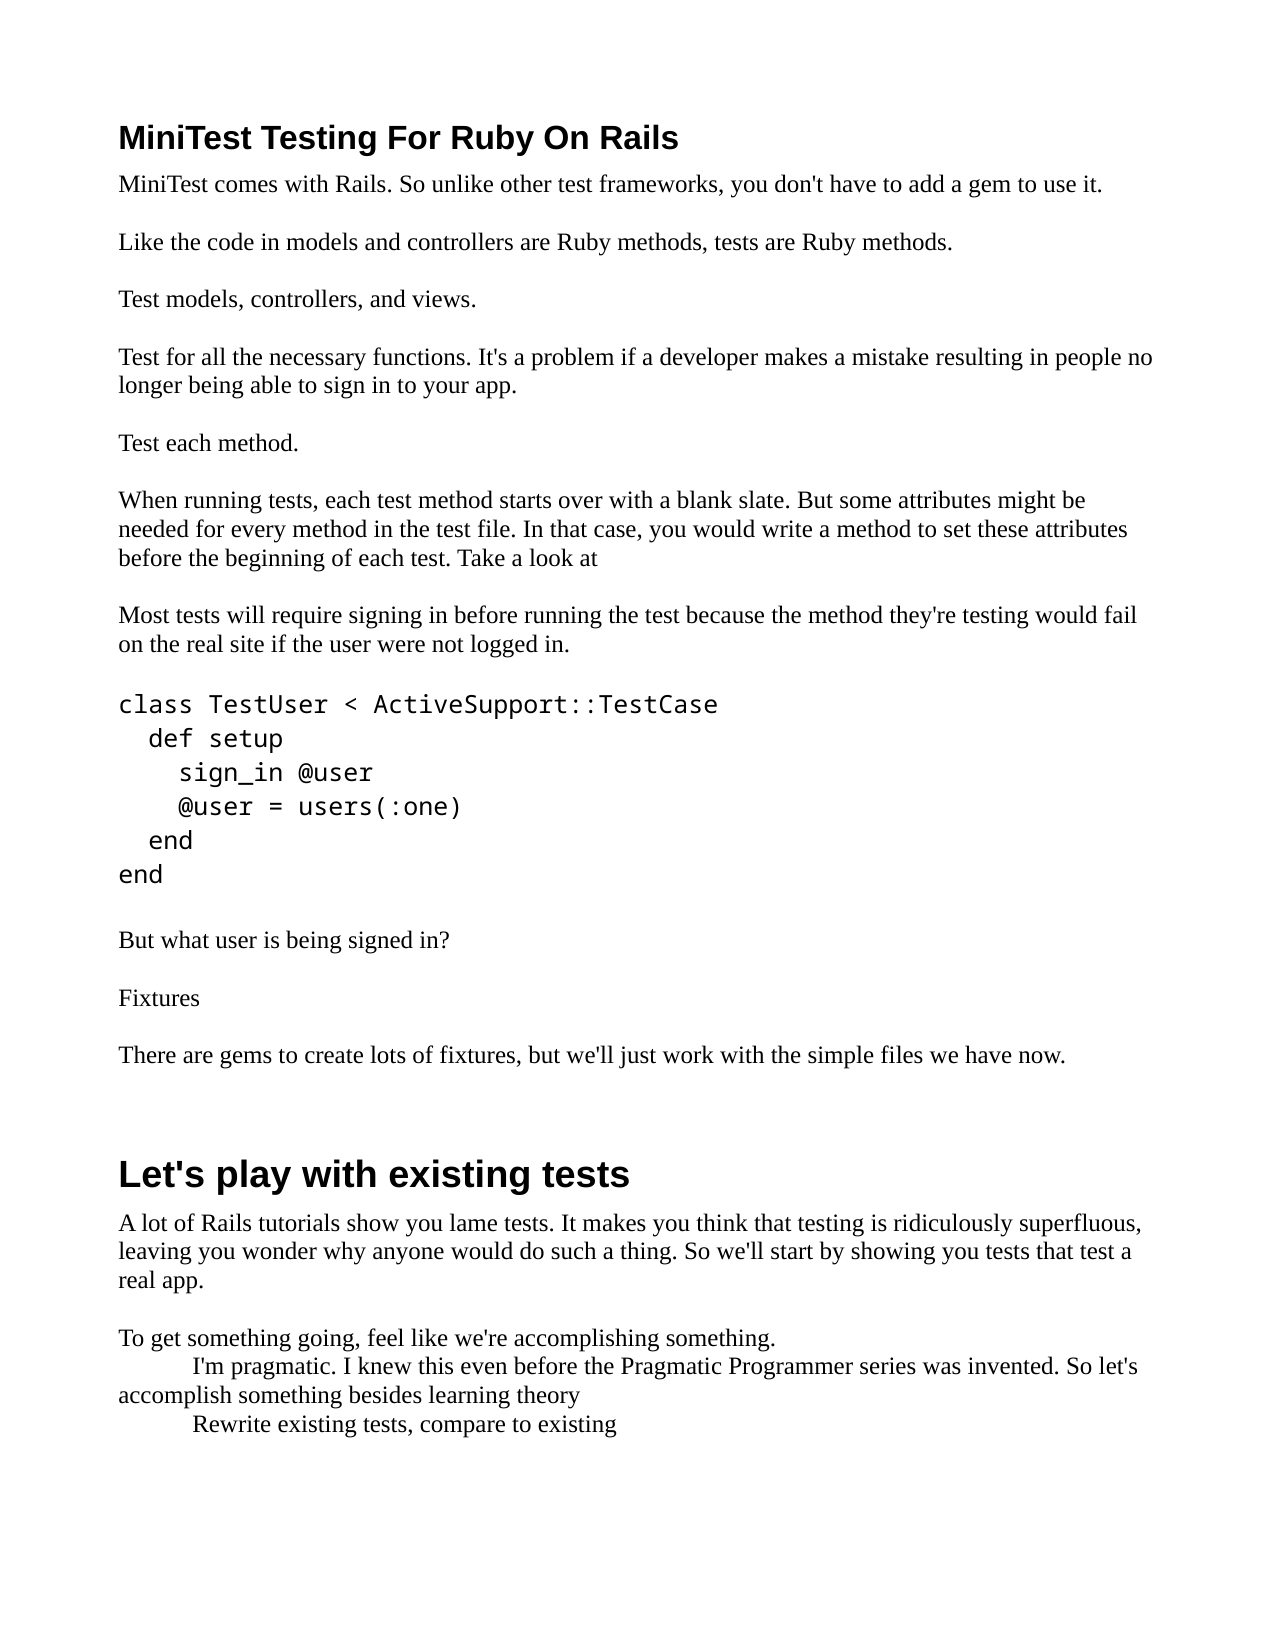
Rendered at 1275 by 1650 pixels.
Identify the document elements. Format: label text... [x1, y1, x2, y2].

text Test each method. [118, 428, 1157, 457]
text Most tests will require signing in before running the test because the method they're testing would fail on the real site if the user were not logged in. [118, 601, 1157, 658]
text sign_in @user [118, 755, 1157, 789]
text Fixtures [118, 983, 1157, 1011]
text When running tests, each test method starts over with a blank slate. But some attributes might be needed for every method in the test file. In that case, you would write a method to set these attributes before the beginning of each test. Take a look at [118, 486, 1157, 572]
text Test for all the necessary functions. It's a problem if a developer makes a mistake resulting in people no longer being able to sign in to your app. [118, 342, 1157, 399]
subtitle MiniTest Testing For Ruby On Rails [118, 118, 1157, 157]
text But what user is being signed in? [118, 925, 1157, 954]
text def setup [118, 721, 1157, 755]
text There are gems to create lots of fixtures, but we'll just work with the simple files we have now. [118, 1040, 1157, 1069]
text end [118, 823, 1157, 857]
text @user = users(:one) [118, 789, 1157, 823]
text Rewrite existing tests, compare to existing [118, 1409, 1157, 1438]
text end [118, 857, 1157, 891]
text A lot of Rails tutorials show you lame tests. It makes you think that testing is ridiculously superfluous, leaving you wonder why anyone would do such a thing. So we'll start by showing you tests that test a real app. [118, 1208, 1157, 1294]
text To get something going, feel like we're accomplishing something. [118, 1323, 1157, 1351]
subtitle Let's play with existing tests [118, 1151, 1157, 1195]
text I'm pragmatic. I knew this even before the Pragmatic Programmer series was invented. So let's accomplish something besides learning theory [118, 1351, 1157, 1409]
text Like the code in models and controllers are Ruby methods, tests are Ruby methods. [118, 227, 1157, 256]
text MiniTest comes with Rails. So unlike other test frameworks, you don't have to add a gem to use it. [118, 169, 1157, 198]
text Test models, controllers, and views. [118, 284, 1157, 313]
text class TestUser < ActiveSupport::TestCase [118, 687, 1157, 721]
